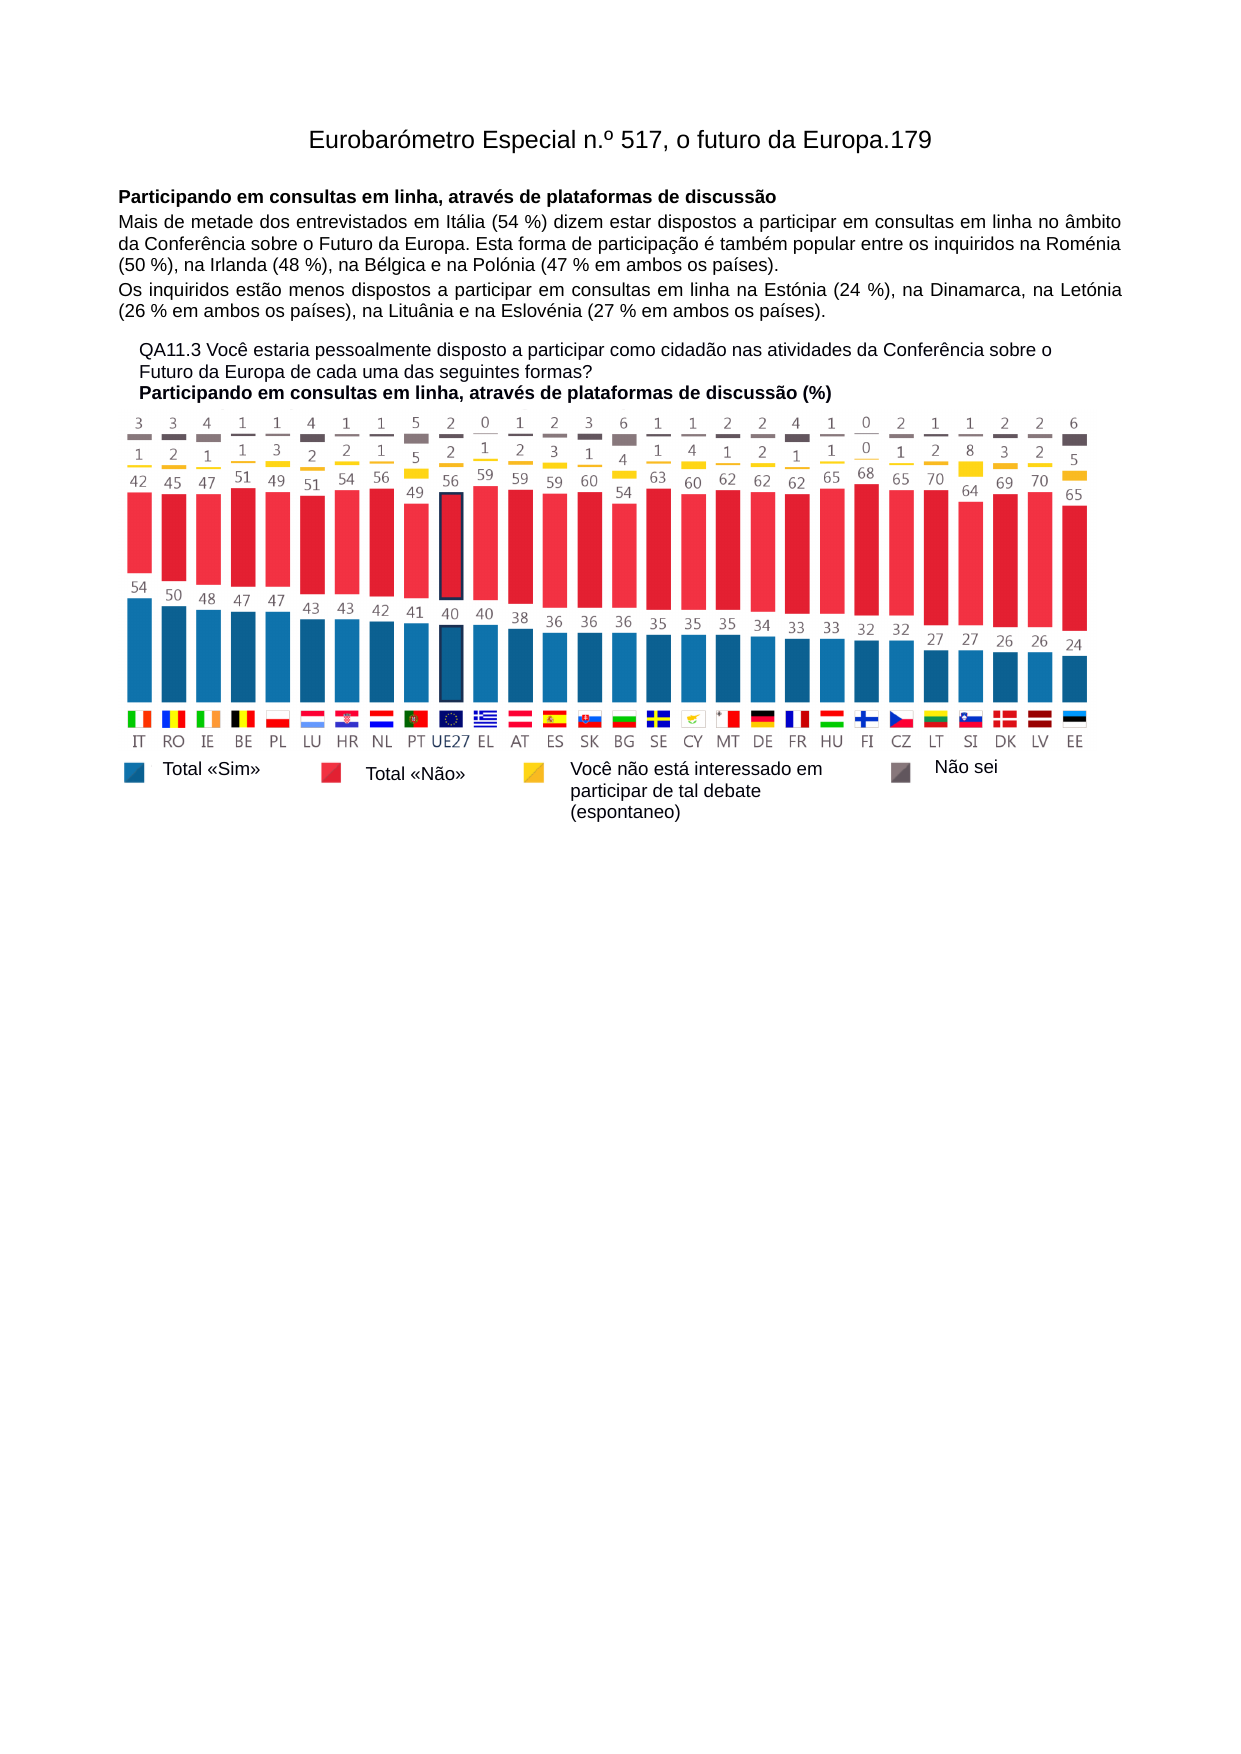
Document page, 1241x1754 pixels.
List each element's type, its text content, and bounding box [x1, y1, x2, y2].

text Participando em consultas em linha, através de plataformas de discussão [118, 186, 1122, 208]
text Os inquiridos estão menos dispostos a participar em consultas em linha na Estónia (24 %), na Dinamarca, na Letónia (26 % em ambos os países), na Lituânia e na Eslovénia (27 % em ambos os países). [118, 279, 1122, 322]
picture [118, 409, 1097, 751]
text Mais de metade dos entrevistados em Itália (54 %) dizem estar dispostos a participar em consultas em linha no âmbito da Conferência sobre o Futuro da Europa. Esta forma de participação é também popular entre os inquiridos na Roménia (50 %), na Irlanda (48 %), na Bélgica e na Polónia (47 % em ambos os países). [118, 211, 1122, 276]
picture [121, 753, 922, 785]
